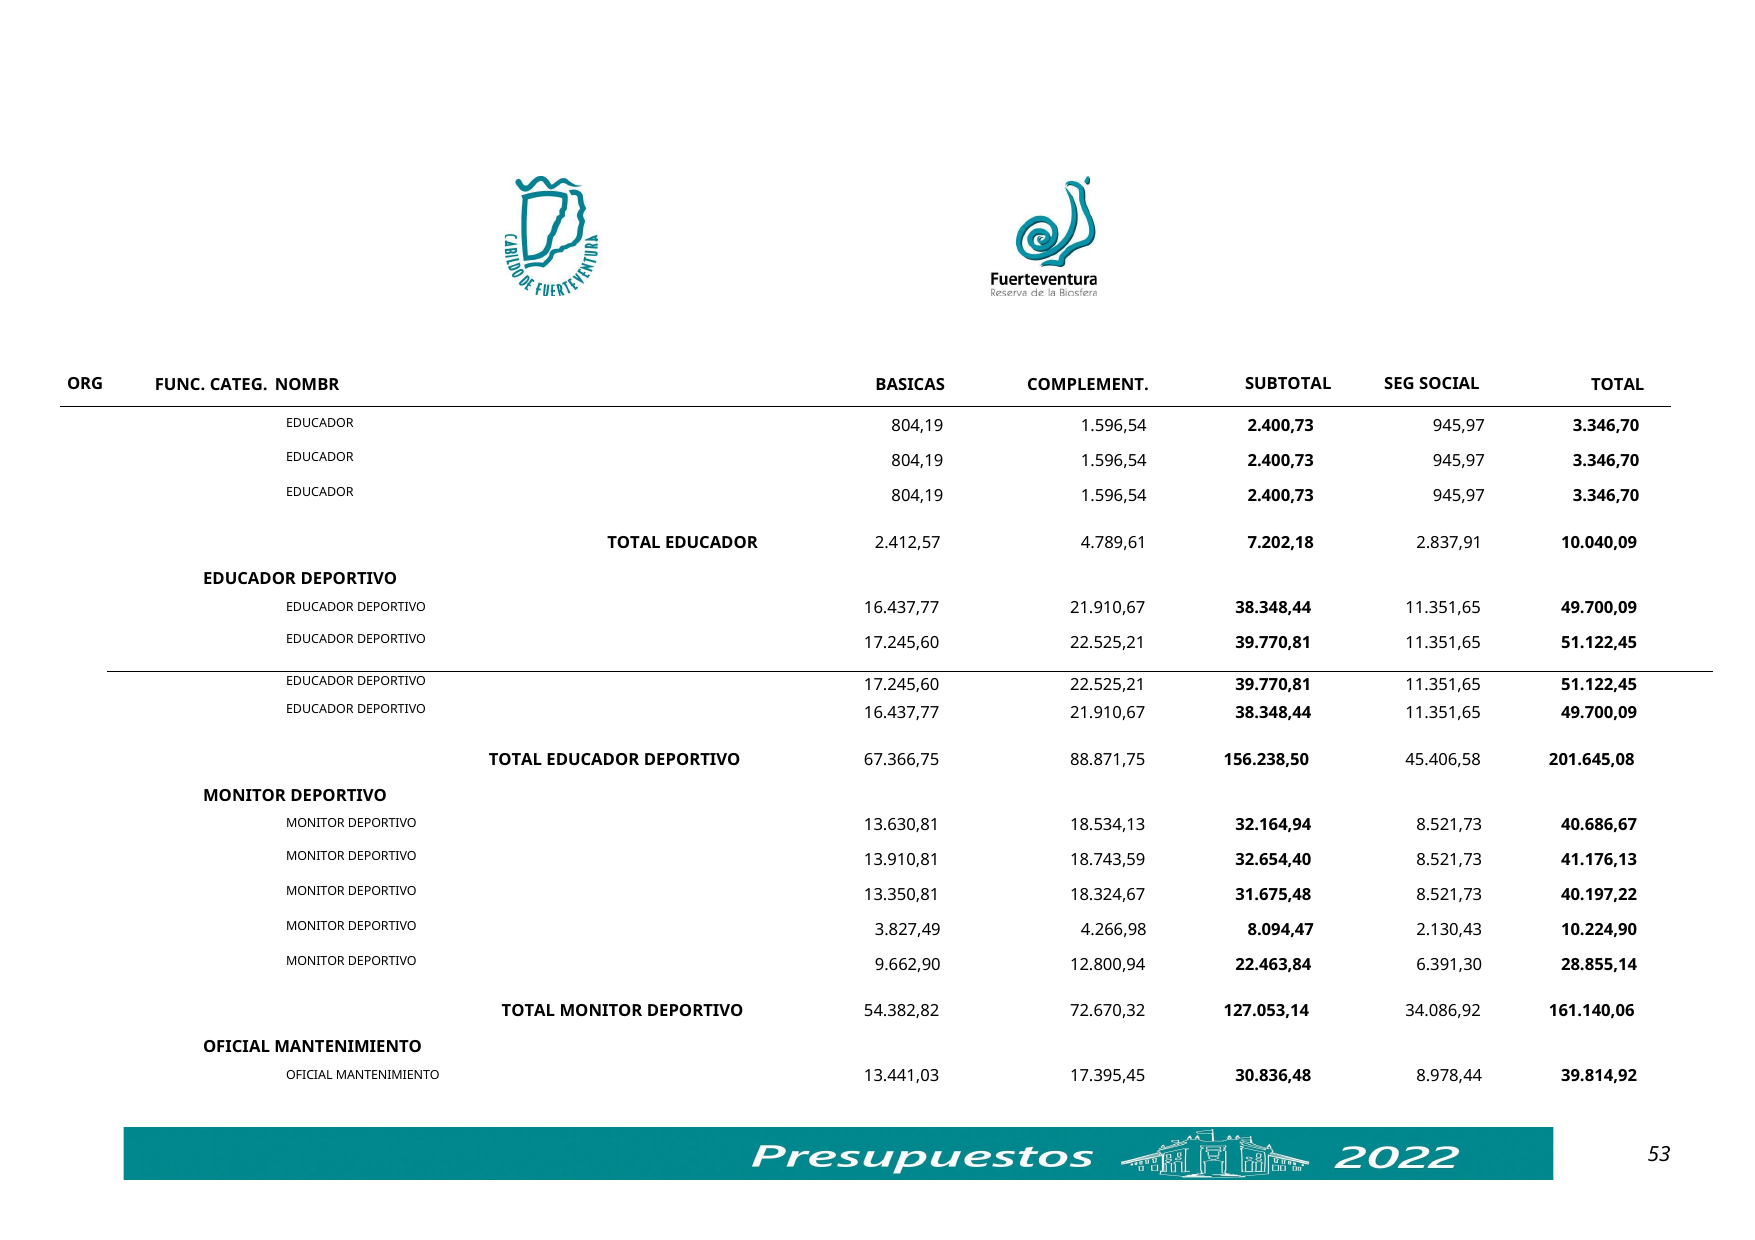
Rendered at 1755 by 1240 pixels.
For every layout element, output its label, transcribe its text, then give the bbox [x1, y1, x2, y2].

table_cell [60, 911, 131, 946]
table_cell [458, 407, 821, 442]
table_cell 41.176,13 [1523, 841, 1671, 876]
table_cell [458, 442, 821, 477]
table_cell MONITOR DEPORTIVO [131, 876, 458, 911]
table_cell MONITOR DEPORTIVO MONITOR DEPORTIVO [131, 777, 458, 841]
table_cell [1523, 659, 1671, 671]
table_cell 88.871,75 [993, 735, 1193, 777]
table_cell [60, 518, 131, 560]
table_cell 22.525,21 [993, 672, 1193, 694]
table_cell [60, 477, 131, 518]
table_cell 3.346,70 [1523, 407, 1671, 442]
table_cell 31.675,48 [1193, 876, 1364, 911]
table_cell 13.630,81 [821, 777, 993, 841]
table_cell 38.348,44 [1193, 694, 1364, 735]
table_cell 3.346,70 [1523, 477, 1671, 518]
table_cell EDUCADOR [131, 407, 458, 442]
table_cell 10.224,90 [1523, 911, 1671, 946]
table_cell 13.350,81 [821, 876, 993, 911]
table_cell 1.596,54 [993, 477, 1193, 518]
table_cell 51.122,45 [1523, 672, 1671, 694]
table_cell [458, 876, 821, 911]
table_cell [131, 518, 458, 560]
table_cell 32.164,94 [1193, 777, 1364, 841]
table_cell 2.400,73 [1193, 477, 1364, 518]
table_cell 18.743,59 [993, 841, 1193, 876]
table_cell 156.238,50 [1193, 735, 1364, 777]
table_cell EDUCADOR [131, 477, 458, 518]
table_cell 12.800,94 [993, 946, 1193, 987]
table_header BASICAS [821, 369, 993, 406]
table_cell 1.596,54 [993, 407, 1193, 442]
table_cell 30.836,48 [1193, 1028, 1364, 1098]
table_cell 804,19 [821, 407, 993, 442]
table_cell EDUCADOR DEPORTIVO EDUCADOR DEPORTIVO [131, 560, 458, 624]
table_header FUNC. CATEG. NOMBR [131, 369, 458, 406]
table_cell MONITOR DEPORTIVO [131, 946, 458, 987]
table_cell [458, 777, 821, 841]
table_cell [60, 946, 131, 987]
table_cell [60, 659, 131, 694]
table_cell [60, 735, 131, 777]
table_cell 18.534,13 [993, 777, 1193, 841]
table_cell 39.770,81 [1193, 624, 1364, 659]
table_cell 2.837,91 [1364, 518, 1523, 560]
table_cell 127.053,14 [1193, 987, 1364, 1028]
table_cell [60, 1028, 131, 1098]
table_cell [60, 841, 131, 876]
table_cell 4.789,61 [993, 518, 1193, 560]
table_cell [458, 477, 821, 518]
table_cell [60, 987, 131, 1028]
table_cell [60, 442, 131, 477]
table_cell [131, 987, 458, 1028]
table_cell 13.910,81 [821, 841, 993, 876]
table_cell 6.391,30 [1364, 946, 1523, 987]
table_cell 72.670,32 [993, 987, 1193, 1028]
table_cell 945,97 [1364, 477, 1523, 518]
table_cell [60, 560, 131, 624]
table_cell [60, 407, 131, 442]
table_cell [458, 672, 821, 694]
table_cell 10.040,09 [1523, 518, 1671, 560]
table_cell 9.662,90 [821, 946, 993, 987]
table_cell 54.382,82 [821, 987, 993, 1028]
table_header TOTAL [1523, 369, 1671, 406]
table_cell 8.521,73 [1364, 841, 1523, 876]
table_cell [60, 876, 131, 911]
table_header SUBTOTAL [1193, 369, 1364, 406]
table_cell [1193, 659, 1364, 671]
table_cell 21.910,67 [993, 560, 1193, 624]
table_cell 8.094,47 [1193, 911, 1364, 946]
table_cell 40.686,67 [1523, 777, 1671, 841]
table_cell 4.266,98 [993, 911, 1193, 946]
table_cell 39.814,92 [1523, 1028, 1671, 1098]
table_cell 39.770,81 [1193, 672, 1364, 694]
table_cell MONITOR DEPORTIVO [131, 911, 458, 946]
table_cell EDUCADOR DEPORTIVO [131, 672, 458, 694]
table_cell [458, 624, 821, 659]
table_cell [458, 1028, 821, 1098]
table_cell [458, 841, 821, 876]
table_cell 22.525,21 [993, 624, 1193, 659]
table_cell 945,97 [1364, 442, 1523, 477]
table_cell 2.400,73 [1193, 407, 1364, 442]
table_cell 7.202,18 [1193, 518, 1364, 560]
table_cell [131, 735, 458, 777]
table_cell 16.437,77 [821, 694, 993, 735]
table_header COMPLEMENT. [993, 369, 1193, 406]
table_cell 11.351,65 [1364, 672, 1523, 694]
table_cell 3.346,70 [1523, 442, 1671, 477]
table_cell 32.654,40 [1193, 841, 1364, 876]
table_header [458, 369, 821, 406]
table_header ORG [60, 369, 131, 406]
table_cell [60, 694, 131, 735]
table_cell 804,19 [821, 442, 993, 477]
table_cell 8.978,44 [1364, 1028, 1523, 1098]
table_cell MONITOR DEPORTIVO [131, 841, 458, 876]
table_cell 51.122,45 [1523, 624, 1671, 659]
table_cell 11.351,65 [1364, 624, 1523, 659]
table_cell 49.700,09 [1523, 694, 1671, 735]
table_cell EDUCADOR DEPORTIVO [131, 624, 458, 659]
table_cell 2.130,43 [1364, 911, 1523, 946]
table_cell [131, 659, 458, 671]
table_cell 1.596,54 [993, 442, 1193, 477]
table_cell 22.463,84 [1193, 946, 1364, 987]
table_cell EDUCADOR [131, 442, 458, 477]
table_cell 13.441,03 [821, 1028, 993, 1098]
table_cell [458, 694, 821, 735]
table_cell 17.395,45 [993, 1028, 1193, 1098]
table_cell 45.406,58 [1364, 735, 1523, 777]
table_cell 67.366,75 [821, 735, 993, 777]
table_cell 17.245,60 [821, 624, 993, 659]
table_cell 34.086,92 [1364, 987, 1523, 1028]
table_cell 17.245,60 [821, 672, 993, 694]
table_cell [458, 911, 821, 946]
table_cell [993, 659, 1193, 671]
table_cell 161.140,06 [1523, 987, 1671, 1028]
table_cell [60, 624, 131, 659]
table_cell 201.645,08 [1523, 735, 1671, 777]
table_cell [821, 659, 993, 671]
table_cell 21.910,67 [993, 694, 1193, 735]
table_cell [458, 560, 821, 624]
table_cell [458, 946, 821, 987]
table_cell 40.197,22 [1523, 876, 1671, 911]
table_cell 804,19 [821, 477, 993, 518]
table_cell TOTAL EDUCADOR [458, 518, 821, 560]
table_cell EDUCADOR DEPORTIVO [131, 694, 458, 735]
table_cell 945,97 [1364, 407, 1523, 442]
table_cell 16.437,77 [821, 560, 993, 624]
table_cell [458, 659, 821, 671]
table_cell 28.855,14 [1523, 946, 1671, 987]
table_cell TOTAL EDUCADOR DEPORTIVO [458, 735, 821, 777]
table_cell TOTAL MONITOR DEPORTIVO [458, 987, 821, 1028]
table_cell 11.351,65 [1364, 560, 1523, 624]
table_cell 38.348,44 [1193, 560, 1364, 624]
table_cell 2.412,57 [821, 518, 993, 560]
table_cell 11.351,65 [1364, 694, 1523, 735]
table_cell 18.324,67 [993, 876, 1193, 911]
table_cell 8.521,73 [1364, 777, 1523, 841]
table_cell 8.521,73 [1364, 876, 1523, 911]
table_cell OFICIAL MANTENIMIENTO OFICIAL MANTENIMIENTO [131, 1028, 458, 1098]
table_header SEG SOCIAL [1364, 369, 1523, 406]
table_cell 2.400,73 [1193, 442, 1364, 477]
table_cell [60, 777, 131, 841]
table_cell [1364, 659, 1523, 671]
table_cell 49.700,09 [1523, 560, 1671, 624]
table_cell 3.827,49 [821, 911, 993, 946]
